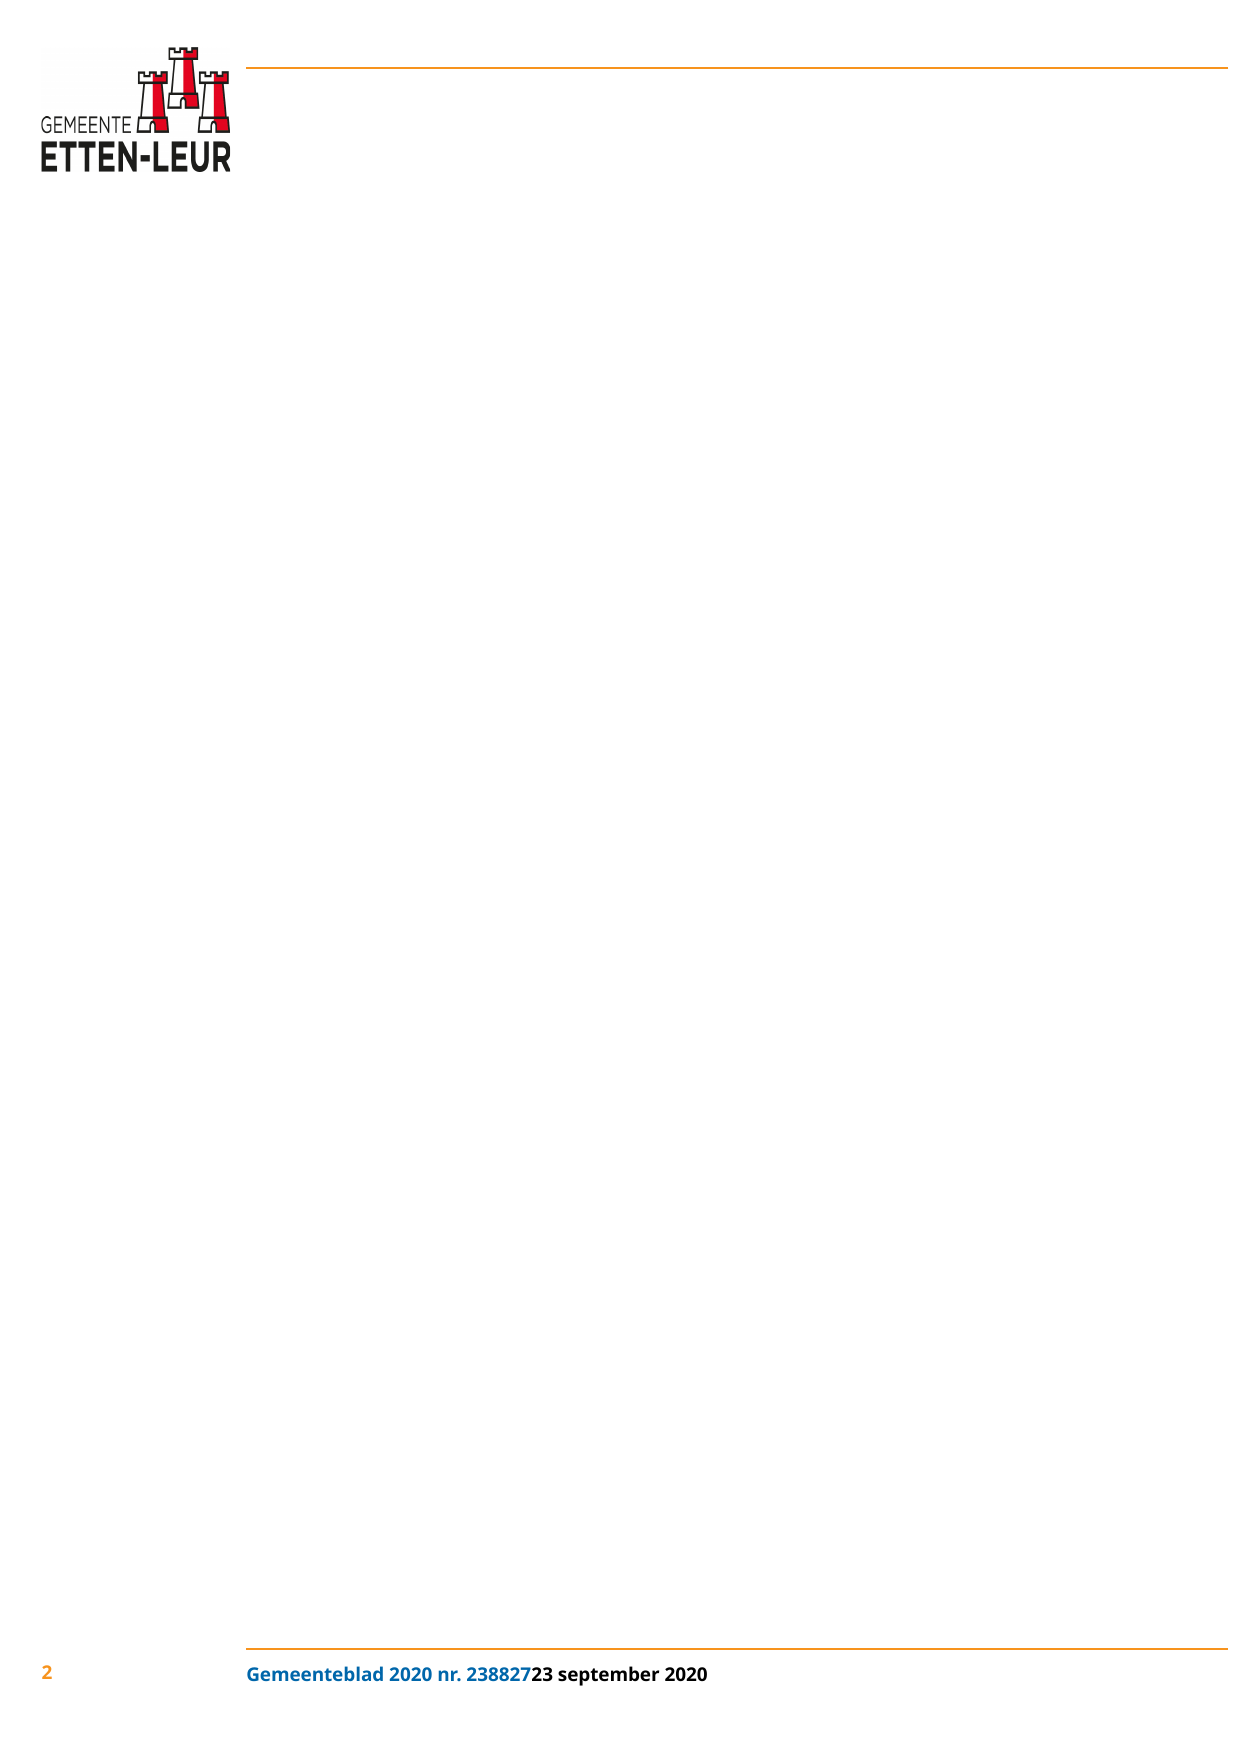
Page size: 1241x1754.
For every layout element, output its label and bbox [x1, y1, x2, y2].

picture [41, 47, 231, 172]
